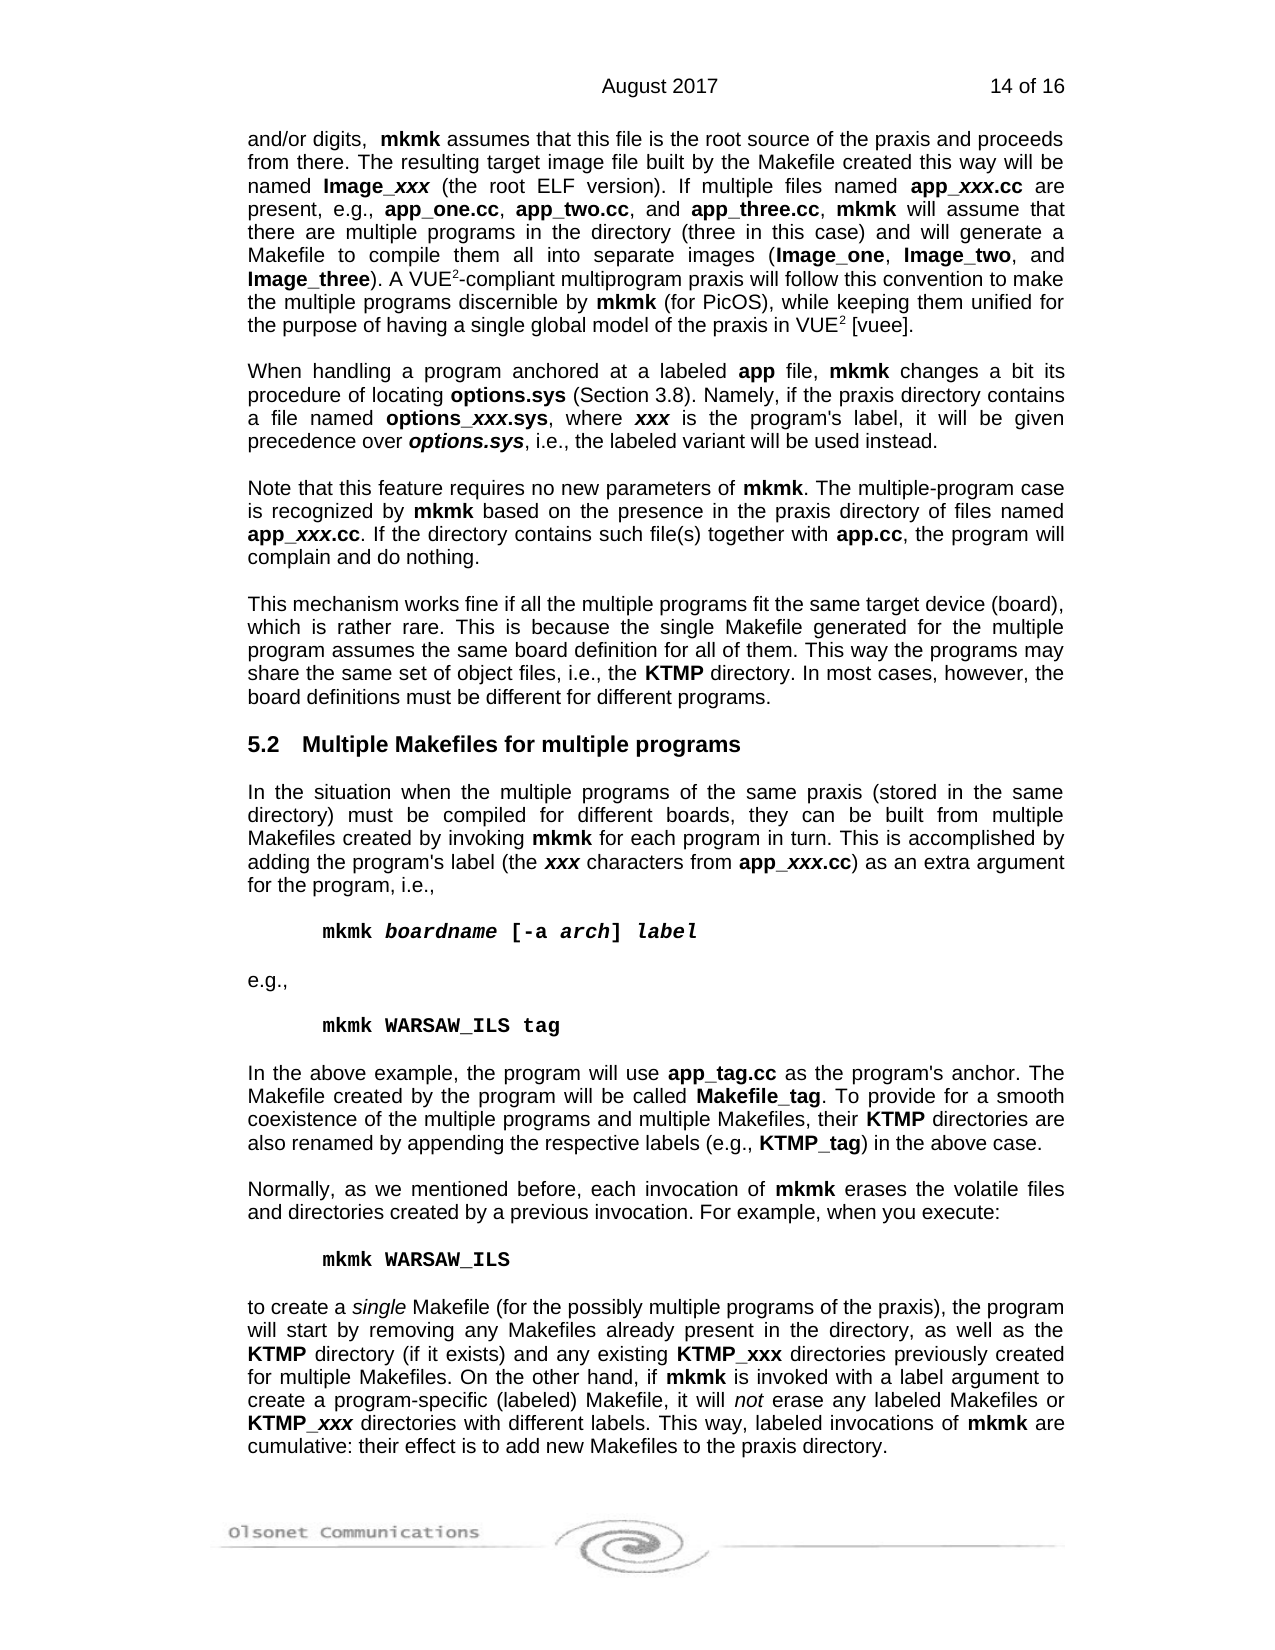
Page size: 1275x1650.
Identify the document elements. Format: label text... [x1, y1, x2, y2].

text Note that this feature requires no new parameters of mkmk. The multiple-program case is recognized by mkmk based on the presence in the praxis directory of files named app_xxx.cc. If the directory contains such file(s) together with app.cc, the program will complain and do nothing. [247, 476, 1065, 569]
text In the situation when the multiple programs of the same praxis (stored in the same directory) must be compiled for different boards, they can be built from multiple Makefiles created by invoking mkmk for each program in turn. This is accomplished by adding the program's label (the xxx characters from app_xxx.cc) as an extra argument for the program, i.e., [247, 781, 1065, 897]
text mkmk boardname [-a arch] label [247, 920, 1065, 945]
text In the above example, the program will use app_tag.cc as the program's anchor. The Makefile created by the program will be called Makefile_tag. To provide for a smooth coexistence of the multiple programs and multiple Makefiles, their KTMP directories are also renamed by appending the respective labels (e.g., KTMP_tag) in the above case. [247, 1062, 1065, 1154]
text mkmk WARSAW_ILS [247, 1247, 1065, 1272]
text and/or digits, mkmk assumes that this file is the root source of the praxis and proceeds from there. The resulting target image file built by the Makefile created this way will be named Image_xxx (the root ELF version). If multiple files named app_xxx.cc are present, e.g., app_one.cc, app_two.cc, and app_three.cc, mkmk will assume that there are multiple programs in the directory (three in this case) and will generate a Makefile to compile them all into separate images (Image_one, Image_two, and Image_three). A VUE2-compliant multiprogram praxis will follow this convention to make the multiple programs discernible by mkmk (for PicOS), while keeping them unified for the purpose of having a single global model of the praxis in VUE2 [vuee]. [247, 128, 1065, 337]
picture [210, 1504, 1065, 1596]
text mkmk WARSAW_ILS tag [247, 1015, 1065, 1038]
text This mechanism works fine if all the multiple programs fit the same target device (board), which is rather rare. This is because the single Makefile generated for the multiple program assumes the same board definition for all of them. This way the programs may share the same set of object files, i.e., the KTMP directory. In most cases, however, the board definitions must be different for different programs. [247, 592, 1065, 708]
text to create a single Makefile (for the possibly multiple programs of the praxis), the program will start by removing any Makefiles already present in the directory, as well as the KTMP directory (if it exists) and any existing KTMP_xxx directories previously created for multiple Makefiles. On the other hand, if mkmk is invoked with a label argument to create a program-specific (labeled) Makefile, it will not erase any labeled Makefiles or KTMP_xxx directories with different labels. This way, labeled invocations of mkmk are cumulative: their effect is to add new Makefiles to the praxis directory. [247, 1296, 1065, 1458]
text Normally, as we mentioned before, each invocation of mkmk erases the volatile files and directories created by a previous invocation. For example, when you execute: [247, 1178, 1065, 1224]
text When handling a program anchored at a labeled app file, mkmk changes a bit its procedure of locating options.sys (Section 3.8). Namely, if the praxis directory contains a file named options_xxx.sys, where xxx is the program's label, it will be given precedence over options.sys, i.e., the labeled variant will be used instead. [247, 360, 1065, 453]
text e.g., [247, 968, 1065, 991]
subtitle Multiple Makefiles for multiple programs [247, 732, 1065, 757]
